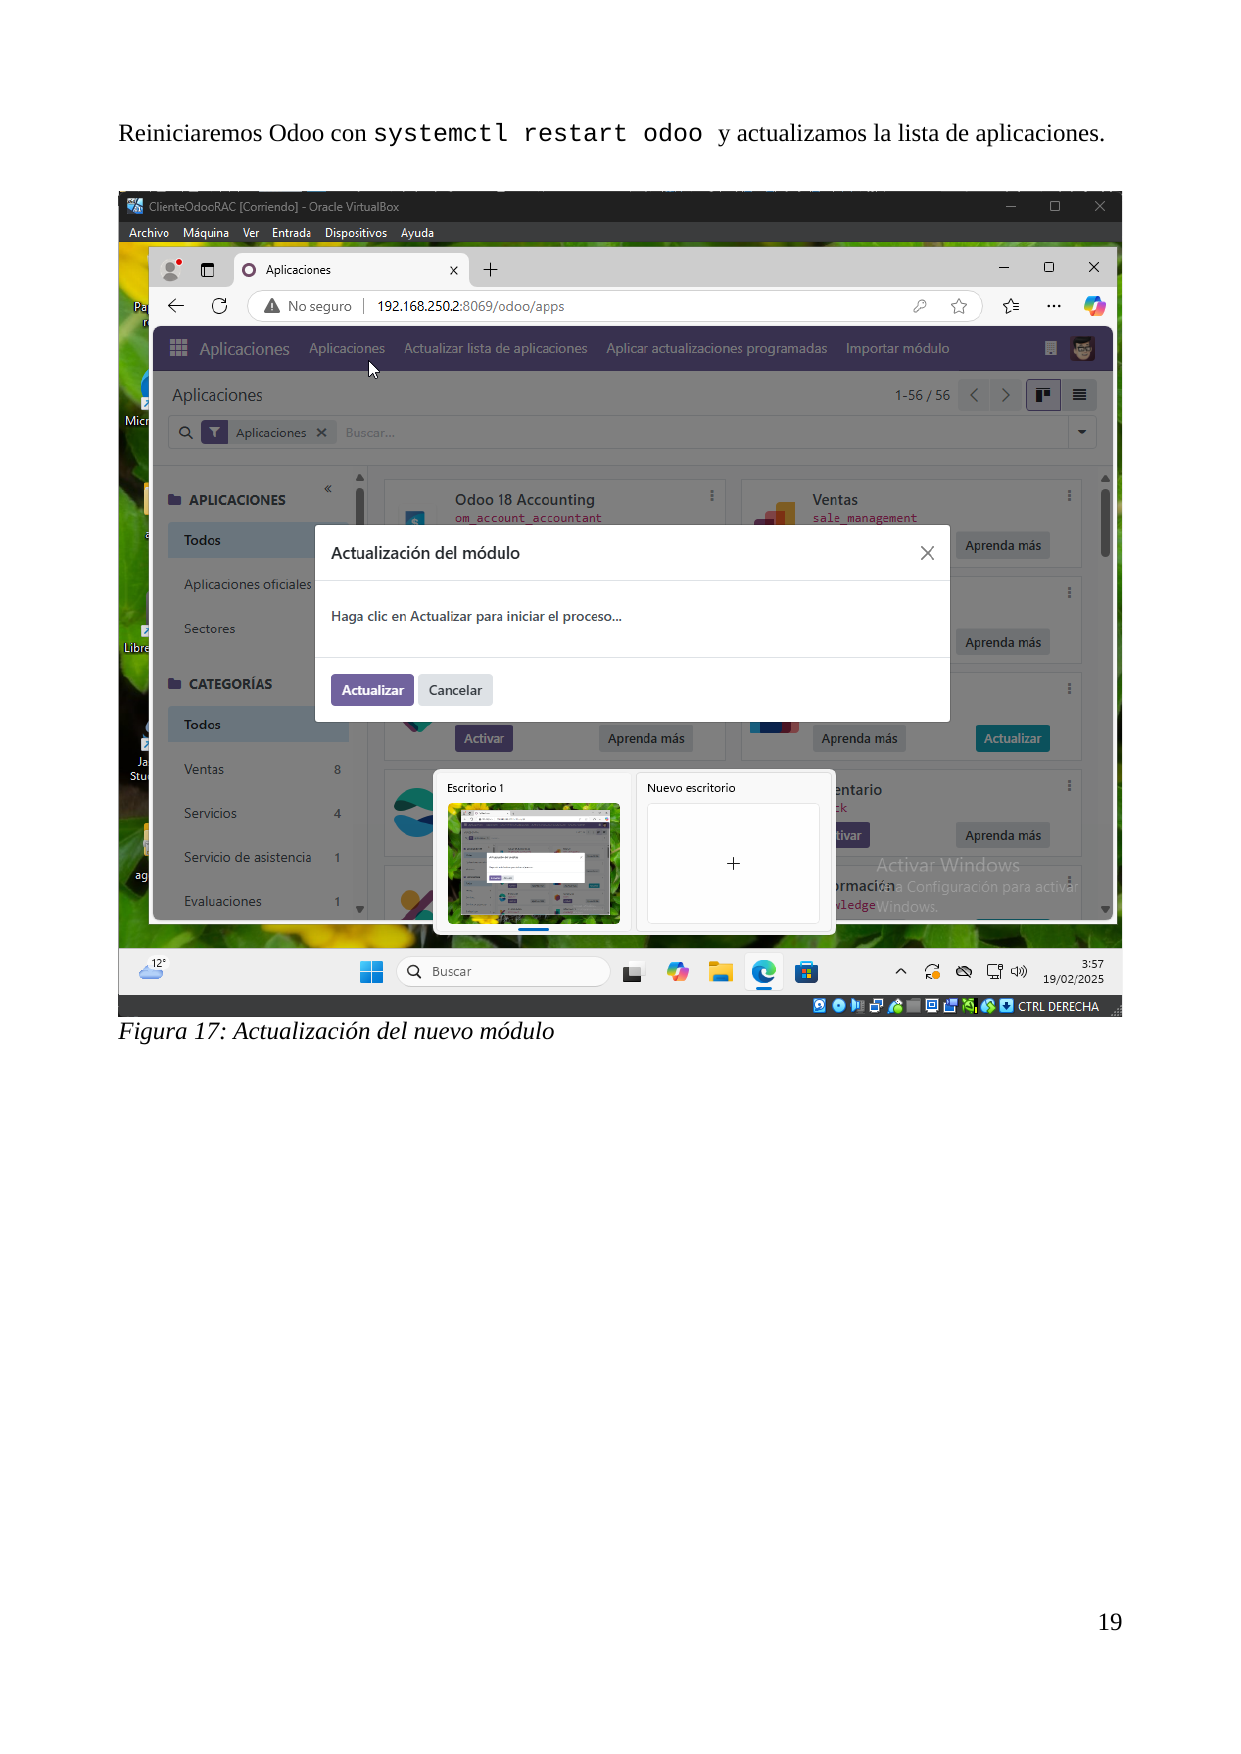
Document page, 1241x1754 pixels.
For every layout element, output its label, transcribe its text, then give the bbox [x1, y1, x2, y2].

picture [118, 191, 1123, 1017]
text Reiniciaremos Odoo con systemctl restart odoo y actualizamos la lista de aplicaciones. [118, 118, 1122, 149]
text Figura 17: Actualización del nuevo módulo [118, 1017, 1122, 1045]
